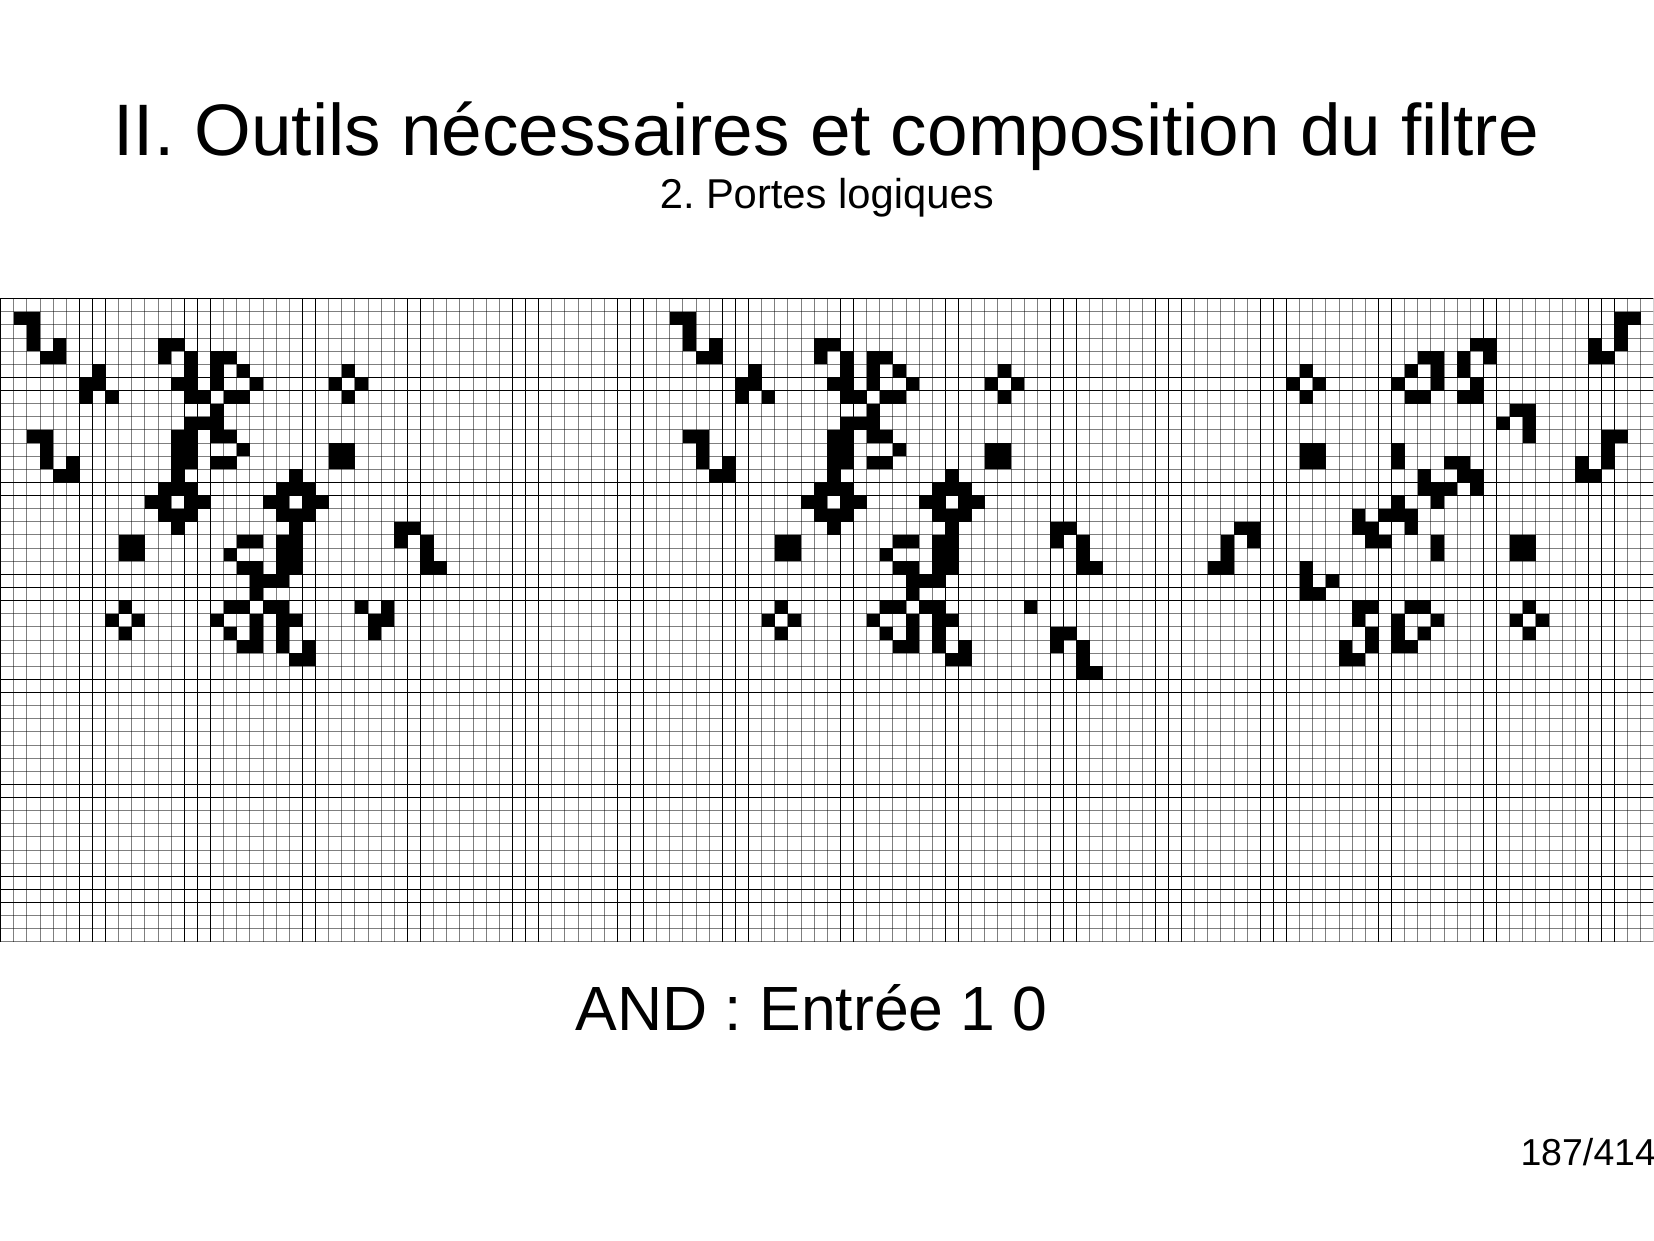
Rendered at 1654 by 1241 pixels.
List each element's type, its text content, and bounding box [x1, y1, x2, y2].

title II. Outils nécessaires et composition du filtre 2. Portes logiques [82, 49, 1571, 257]
text_box <number>/414 [1505, 1124, 1654, 1182]
picture [0, 298, 1654, 942]
text_box AND : Entrée 1 0 [561, 966, 1064, 1052]
